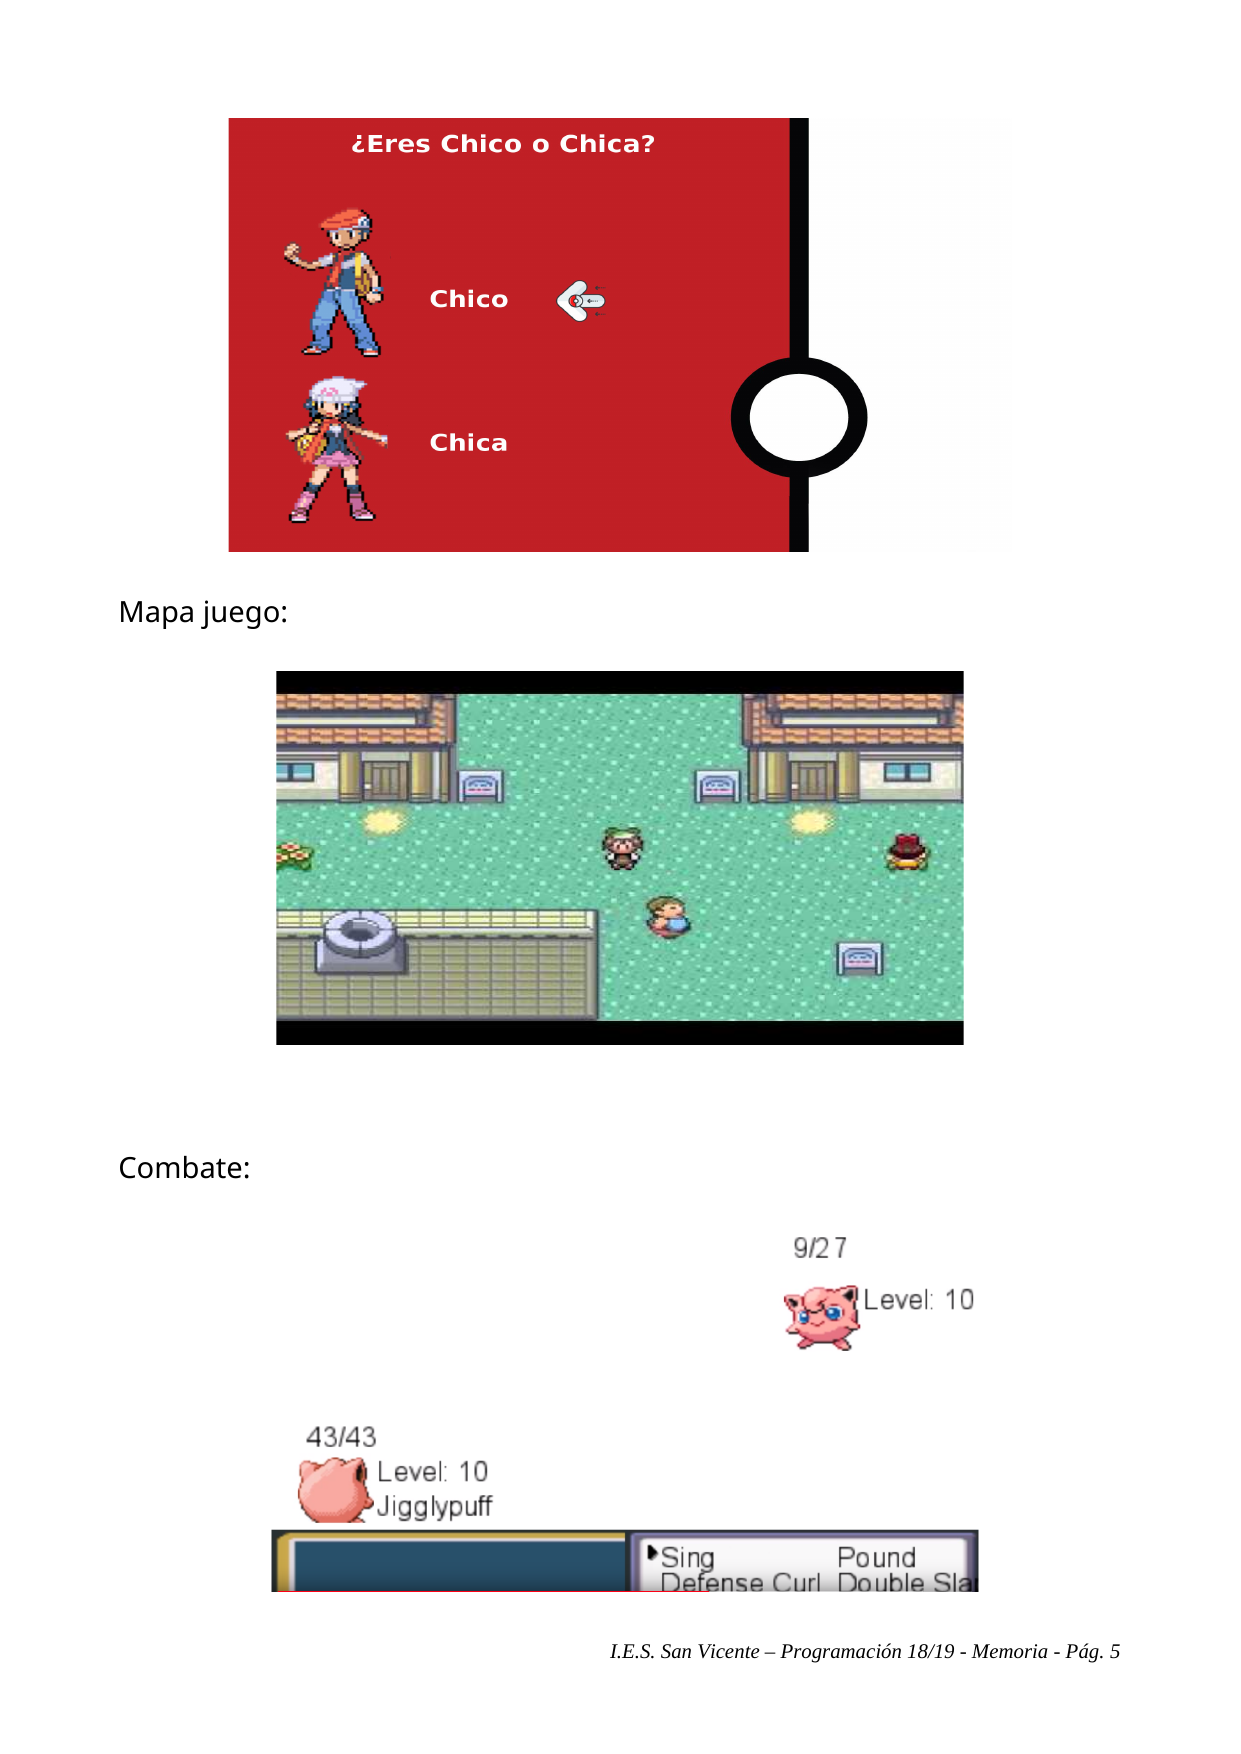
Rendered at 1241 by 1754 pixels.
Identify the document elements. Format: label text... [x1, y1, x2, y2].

picture [276, 671, 964, 1045]
picture [260, 1226, 980, 1592]
text Combate: [118, 1147, 1122, 1187]
picture [228, 118, 1012, 552]
text Mapa juego: [118, 592, 1122, 631]
